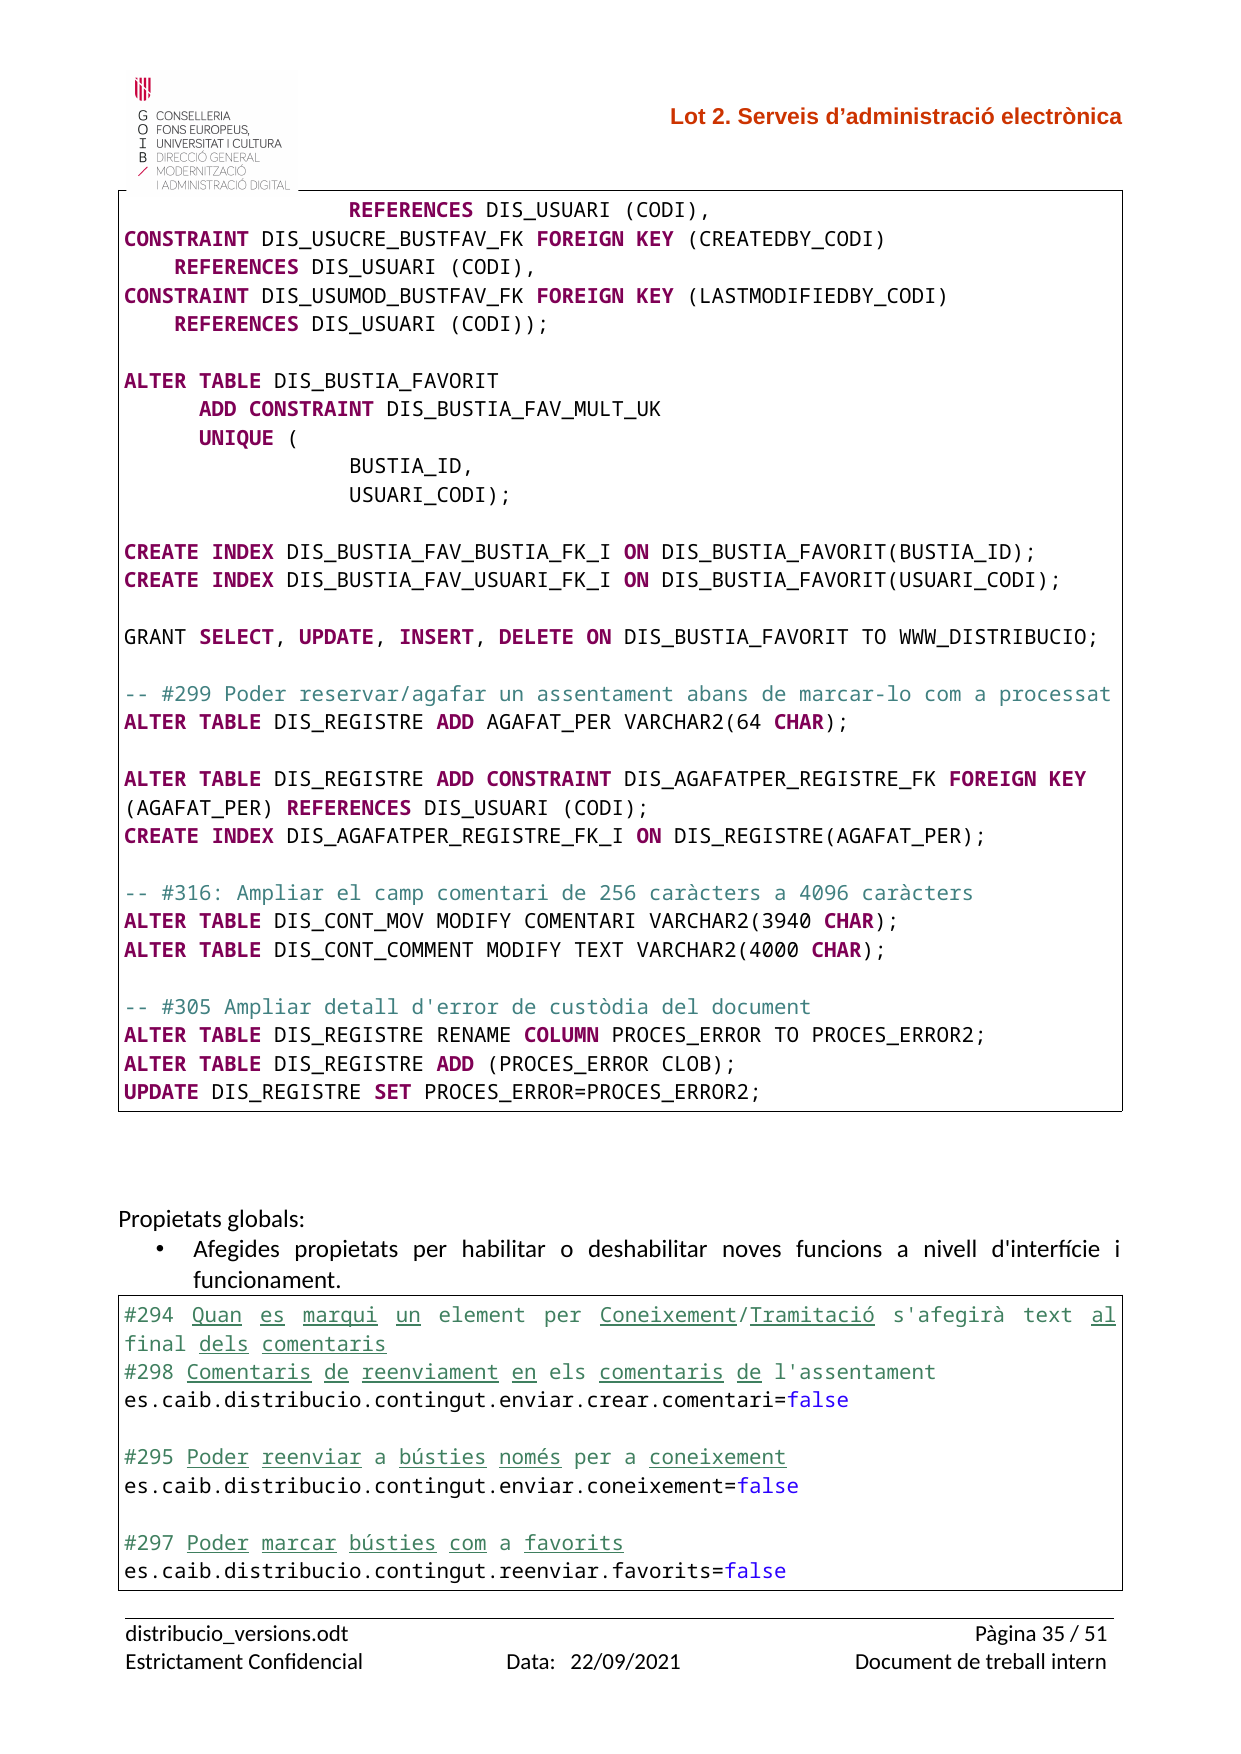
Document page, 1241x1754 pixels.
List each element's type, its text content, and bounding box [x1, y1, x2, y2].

table_header #294 Quan es marqui un element per Coneixement/Tramitació s'afegirà text al final dels comentaris #298 Comentaris de reenviament en els comentaris de l'assentament es.caib.distribucio.contingut.enviar.crear.comentari=false #295 Poder reenviar a bústies només per a coneixement es.caib.distribucio.contingut.enviar.coneixement=false #297 Poder marcar bústies com a favorits es.caib.distribucio.contingut.reenviar.favorits=false [119, 1296, 1122, 1590]
picture [126, 70, 299, 197]
table_header REFERENCES DIS_USUARI (CODI), CONSTRAINT DIS_USUCRE_BUSTFAV_FK FOREIGN KEY (CREATEDBY_CODI) REFERENCES DIS_USUARI (CODI), CONSTRAINT DIS_USUMOD_BUSTFAV_FK FOREIGN KEY (LASTMODIFIEDBY_CODI) REFERENCES DIS_USUARI (CODI)); ALTER TABLE DIS_BUSTIA_FAVORIT ADD CONSTRAINT DIS_BUSTIA_FAV_MULT_UK UNIQUE ( BUSTIA_ID, USUARI_CODI); CREATE INDEX DIS_BUSTIA_FAV_BUSTIA_FK_I ON DIS_BUSTIA_FAVORIT(BUSTIA_ID); CREATE INDEX DIS_BUSTIA_FAV_USUARI_FK_I ON DIS_BUSTIA_FAVORIT(USUARI_CODI); GRANT SELECT, UPDATE, INSERT, DELETE ON DIS_BUSTIA_FAVORIT TO WWW_DISTRIBUCIO; -- #299 Poder reservar/agafar un assentament abans de marcar-lo com a processat ALTER TABLE DIS_REGISTRE ADD AGAFAT_PER VARCHAR2(64 CHAR); ALTER TABLE DIS_REGISTRE ADD CONSTRAINT DIS_AGAFATPER_REGISTRE_FK FOREIGN KEY (AGAFAT_PER) REFERENCES DIS_USUARI (CODI); CREATE INDEX DIS_AGAFATPER_REGISTRE_FK_I ON DIS_REGISTRE(AGAFAT_PER); -- #316: Ampliar el camp comentari de 256 caràcters a 4096 caràcters ALTER TABLE DIS_CONT_MOV MODIFY COMENTARI VARCHAR2(3940 CHAR); ALTER TABLE DIS_CONT_COMMENT MODIFY TEXT VARCHAR2(4000 CHAR); -- #305 Ampliar detall d'error de custòdia del document ALTER TABLE DIS_REGISTRE RENAME COLUMN PROCES_ERROR TO PROCES_ERROR2; ALTER TABLE DIS_REGISTRE ADD (PROCES_ERROR CLOB); UPDATE DIS_REGISTRE SET PROCES_ERROR=PROCES_ERROR2; [119, 191, 1122, 1111]
list Afegides propietats per habilitar o deshabilitar noves funcions a nivell d'interfície i funcionament. [156, 1233, 1122, 1294]
text Propietats globals: [118, 1203, 1122, 1233]
